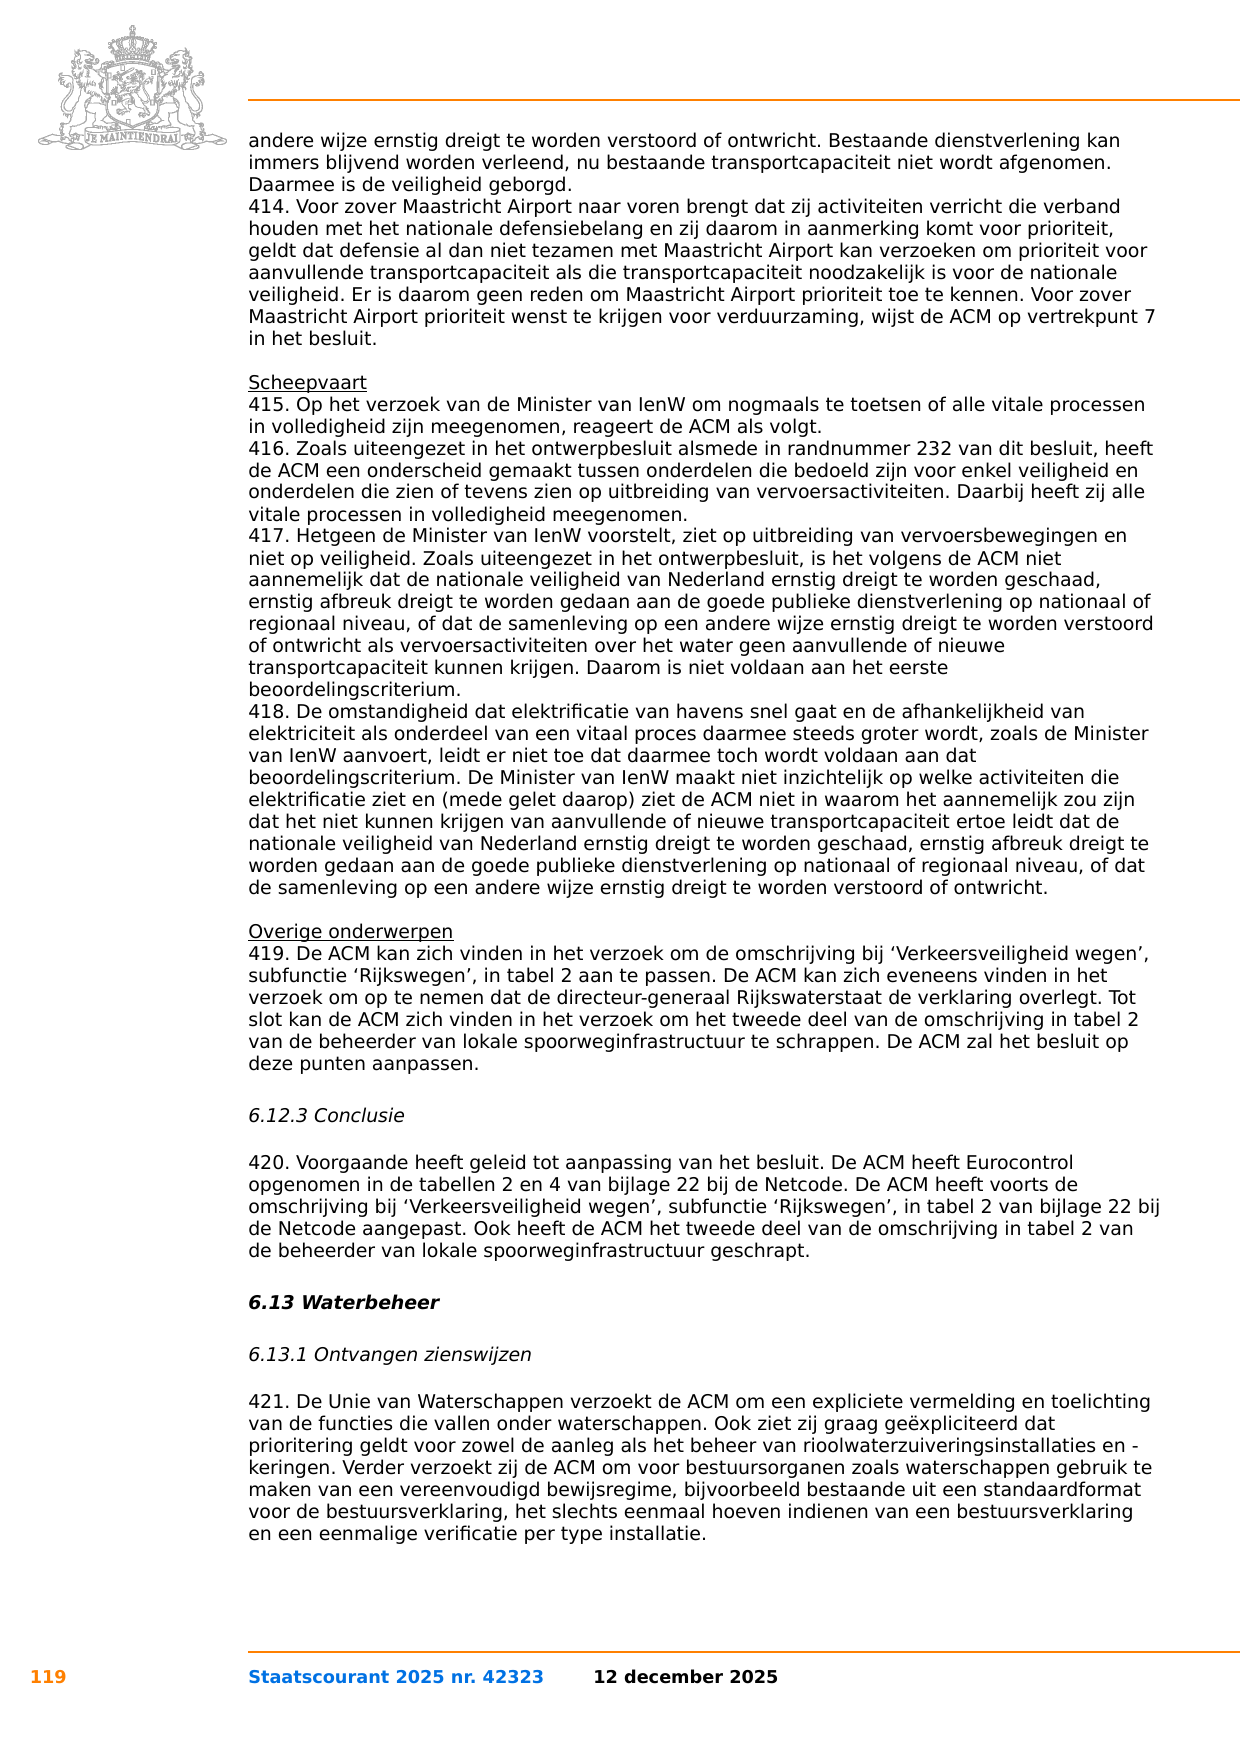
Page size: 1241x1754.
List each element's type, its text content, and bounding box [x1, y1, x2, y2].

text 420. Voorgaande heeft geleid tot aanpassing van het besluit. De ACM heeft Eurocontrol opgenomen in de tabellen 2 en 4 van bijlage 22 bij de Netcode. De ACM heeft voorts de omschrijving bij ‘Verkeersveiligheid wegen’, subfunctie ‘Rijkswegen’, in tabel 2 van bijlage 22 bij de Netcode aangepast. Ook heeft de ACM het tweede deel van de omschrijving in tabel 2 van de beheerder van lokale spoorweginfrastructuur geschrapt. [248, 1152, 1163, 1262]
text 416. Zoals uiteengezet in het ontwerpbesluit alsmede in randnummer 232 van dit besluit, heeft de ACM een onderscheid gemaakt tussen onderdelen die bedoeld zijn voor enkel veiligheid en onderdelen die zien of tevens zien op uitbreiding van vervoersactiviteiten. Daarbij heeft zij alle vitale processen in volledigheid meegenomen. [248, 437, 1163, 525]
subtitle Overige onderwerpen [248, 921, 1163, 943]
subtitle 6.12.3 Conclusie [248, 1105, 1163, 1127]
picture [38, 25, 227, 150]
subtitle 6.13 Waterbeheer [248, 1292, 1163, 1314]
text 414. Voor zover Maastricht Airport naar voren brengt dat zij activiteiten verricht die verband houden met het nationale defensiebelang en zij daarom in aanmerking komt voor prioriteit, geldt dat defensie al dan niet tezamen met Maastricht Airport kan verzoeken om prioriteit voor aanvullende transportcapaciteit als die transportcapaciteit noodzakelijk is voor de nationale veiligheid. Er is daarom geen reden om Maastricht Airport prioriteit toe te kennen. Voor zover Maastricht Airport prioriteit wenst te krijgen voor verduurzaming, wijst de ACM op vertrekpunt 7 in het besluit. [248, 196, 1163, 350]
text andere wijze ernstig dreigt te worden verstoord of ontwricht. Bestaande dienstverlening kan immers blijvend worden verleend, nu bestaande transportcapaciteit niet wordt afgenomen. Daarmee is de veiligheid geborgd. [248, 130, 1163, 196]
text 421. De Unie van Waterschappen verzoekt de ACM om een expliciete vermelding en toelichting van de functies die vallen onder waterschappen. Ook ziet zij graag geëxpliciteerd dat prioritering geldt voor zowel de aanleg als het beheer van rioolwaterzuiveringsinstallaties en -keringen. Verder verzoekt zij de ACM om voor bestuursorganen zoals waterschappen gebruik te maken van een vereenvoudigd bewijsregime, bijvoorbeeld bestaande uit een standaardformat voor de bestuursverklaring, het slechts eenmaal hoeven indienen van een bestuursverklaring en een eenmalige verificatie per type installatie. [248, 1391, 1163, 1544]
text 418. De omstandigheid dat elektrificatie van havens snel gaat en de afhankelijkheid van elektriciteit als onderdeel van een vitaal proces daarmee steeds groter wordt, zoals de Minister van IenW aanvoert, leidt er niet toe dat daarmee toch wordt voldaan aan dat beoordelingscriterium. De Minister van IenW maakt niet inzichtelijk op welke activiteiten die elektrificatie ziet en (mede gelet daarop) ziet de ACM niet in waarom het aannemelijk zou zijn dat het niet kunnen krijgen van aanvullende of nieuwe transportcapaciteit ertoe leidt dat de nationale veiligheid van Nederland ernstig dreigt te worden geschaad, ernstig afbreuk dreigt te worden gedaan aan de goede publieke dienstverlening op nationaal of regionaal niveau, of dat de samenleving op een andere wijze ernstig dreigt te worden verstoord of ontwricht. [248, 701, 1163, 899]
text 415. Op het verzoek van de Minister van IenW om nogmaals te toetsen of alle vitale processen in volledigheid zijn meegenomen, reageert de ACM als volgt. [248, 393, 1163, 437]
text 417. Hetgeen de Minister van IenW voorstelt, ziet op uitbreiding van vervoersbewegingen en niet op veiligheid. Zoals uiteengezet in het ontwerpbesluit, is het volgens de ACM niet aannemelijk dat de nationale veiligheid van Nederland ernstig dreigt te worden geschaad, ernstig afbreuk dreigt te worden gedaan aan de goede publieke dienstverlening op nationaal of regionaal niveau, of dat de samenleving op een andere wijze ernstig dreigt te worden verstoord of ontwricht als vervoersactiviteiten over het water geen aanvullende of nieuwe transportcapaciteit kunnen krijgen. Daarom is niet voldaan aan het eerste beoordelingscriterium. [248, 525, 1163, 701]
subtitle 6.13.1 Ontvangen zienswijzen [248, 1344, 1163, 1366]
text 419. De ACM kan zich vinden in het verzoek om de omschrijving bij ‘Verkeersveiligheid wegen’, subfunctie ‘Rijkswegen’, in tabel 2 aan te passen. De ACM kan zich eveneens vinden in het verzoek om op te nemen dat de directeur-generaal Rijkswaterstaat de verklaring overlegt. Tot slot kan de ACM zich vinden in het verzoek om het tweede deel van de omschrijving in tabel 2 van de beheerder van lokale spoorweginfrastructuur te schrappen. De ACM zal het besluit op deze punten aanpassen. [248, 943, 1163, 1075]
subtitle Scheepvaart [248, 372, 1163, 393]
